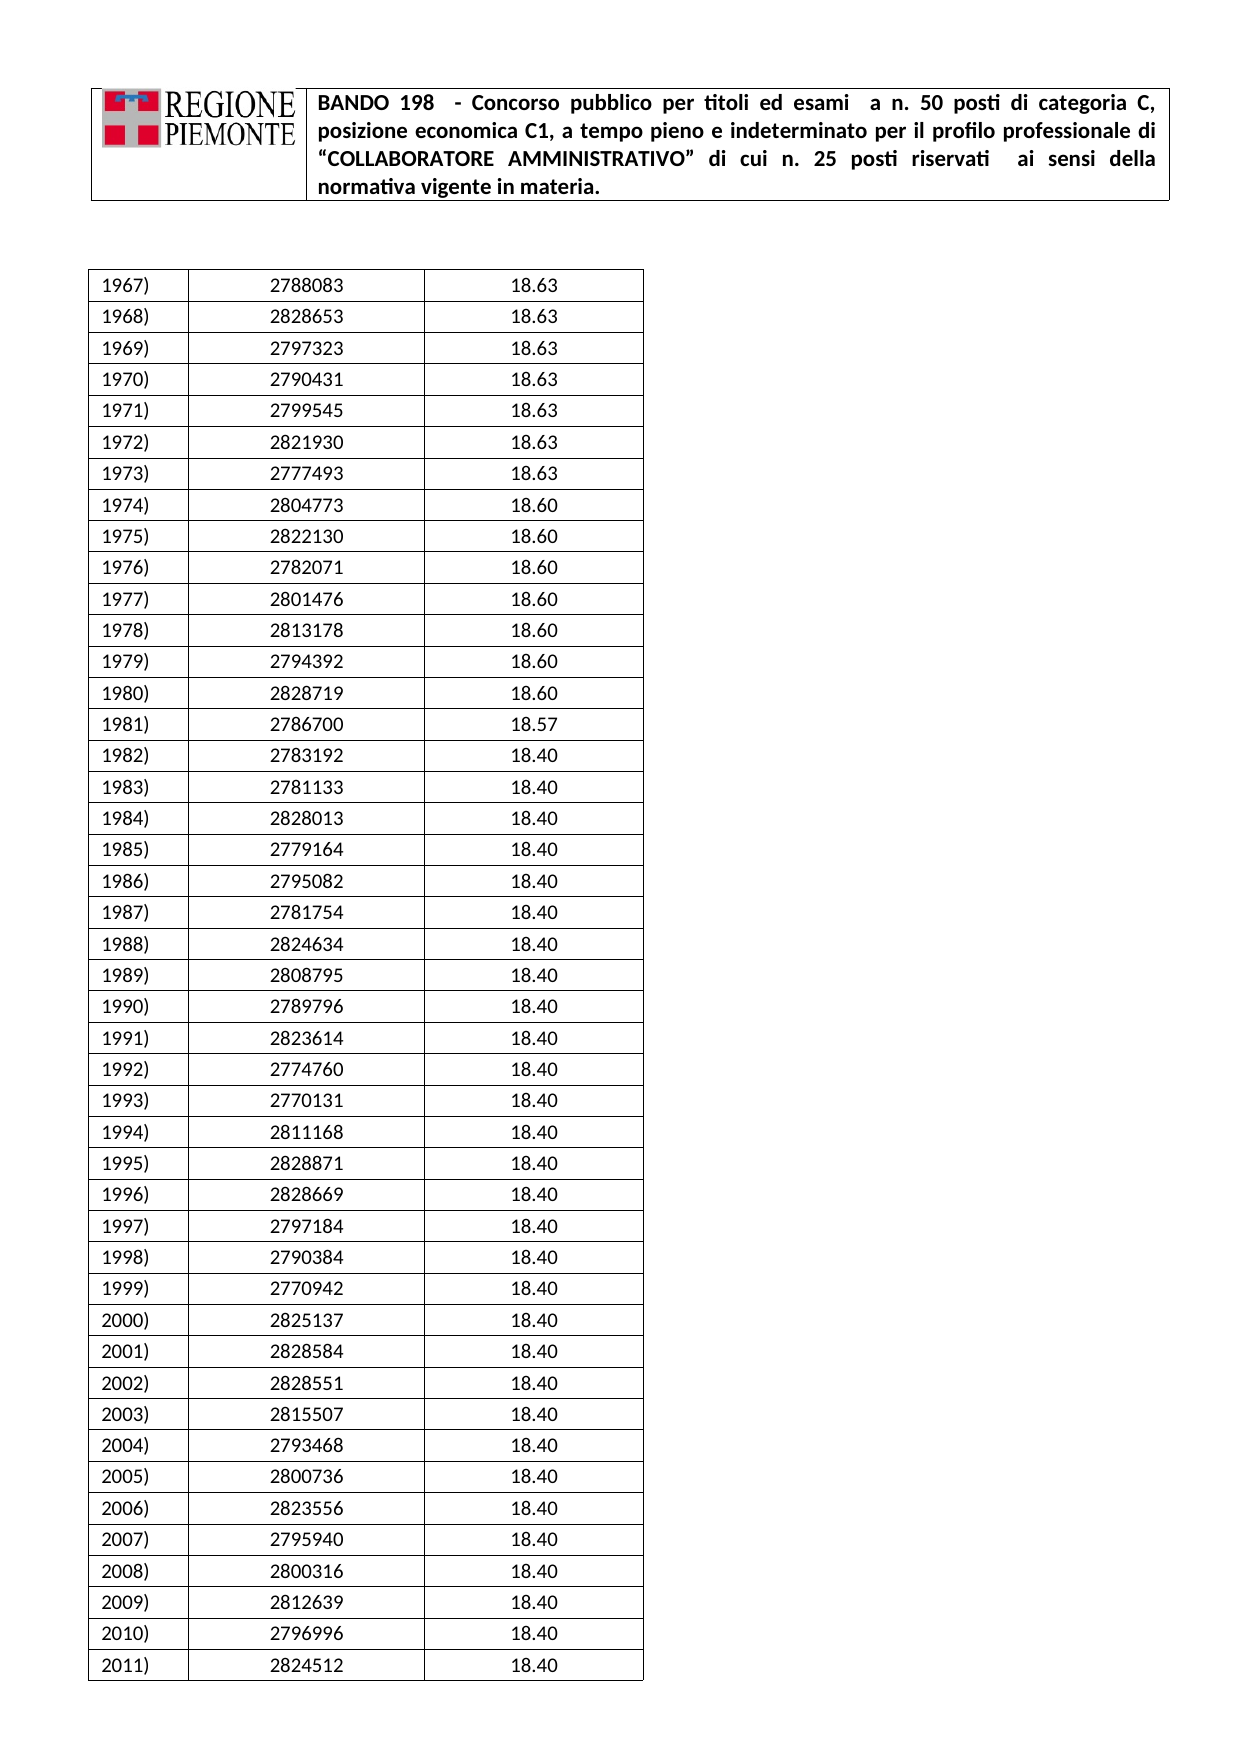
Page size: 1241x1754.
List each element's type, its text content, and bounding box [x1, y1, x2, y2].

picture [101, 87, 296, 148]
table_cell [89, 302, 188, 332]
table_cell 18,60 [425, 647, 643, 677]
table_cell 18,60 [425, 615, 643, 646]
table_cell [89, 459, 188, 489]
table_cell [89, 929, 188, 959]
table_cell 2828013 [189, 803, 424, 834]
table_cell 2770131 [189, 1086, 424, 1116]
table_cell 18,40 [425, 1180, 643, 1210]
table_cell 2781133 [189, 772, 424, 802]
table_cell [89, 615, 188, 646]
table_cell 2796996 [189, 1619, 424, 1649]
table_cell 2828719 [189, 678, 424, 708]
table_cell 18,40 [425, 835, 643, 865]
table_cell [89, 866, 188, 896]
table_cell 18,63 [425, 364, 643, 395]
table_cell 2812639 [189, 1587, 424, 1617]
table_cell 2800316 [189, 1556, 424, 1586]
table_cell 2788083 [189, 270, 424, 301]
table_cell [89, 678, 188, 708]
table_cell [89, 1430, 188, 1461]
table_cell 2789796 [189, 991, 424, 1022]
table_cell 2804773 [189, 490, 424, 520]
table_cell 18,60 [425, 521, 643, 551]
table_cell [89, 897, 188, 928]
table_cell 18,57 [425, 709, 643, 739]
table_cell [89, 1086, 188, 1116]
table_cell 18,63 [425, 270, 643, 301]
table_cell 18,40 [425, 1462, 643, 1492]
table_cell 2828551 [189, 1368, 424, 1398]
table_cell [89, 1211, 188, 1241]
table_cell 2774760 [189, 1054, 424, 1084]
table_cell 18,40 [425, 1211, 643, 1241]
table_cell [89, 1242, 188, 1273]
table_cell [89, 1556, 188, 1586]
table_cell 18,40 [425, 772, 643, 802]
table_cell [89, 427, 188, 457]
table_cell [89, 709, 188, 739]
table_cell [89, 741, 188, 771]
table_cell 18,40 [425, 960, 643, 990]
table_cell [89, 1619, 188, 1649]
table_cell 2779164 [189, 835, 424, 865]
table_cell 2815507 [189, 1399, 424, 1429]
table_cell 2828669 [189, 1180, 424, 1210]
table_cell 18,40 [425, 1274, 643, 1304]
table_cell 2786700 [189, 709, 424, 739]
table_cell 2790384 [189, 1242, 424, 1273]
table_cell 2828653 [189, 302, 424, 332]
table_cell 18,40 [425, 1086, 643, 1116]
table_cell [89, 364, 188, 395]
table_cell [89, 1023, 188, 1053]
table_cell [89, 772, 188, 802]
table_cell 2777493 [189, 459, 424, 489]
table_cell 18,40 [425, 741, 643, 771]
table_cell [89, 1587, 188, 1617]
table_cell [89, 1399, 188, 1429]
table_cell [89, 1525, 188, 1555]
table_cell 18,40 [425, 929, 643, 959]
table_cell [89, 396, 188, 426]
table_cell 18,40 [425, 1399, 643, 1429]
table_cell 2828584 [189, 1336, 424, 1367]
table_cell [89, 647, 188, 677]
table_cell [89, 333, 188, 363]
table_cell 2801476 [189, 584, 424, 614]
table_cell [89, 584, 188, 614]
table_cell 18,63 [425, 396, 643, 426]
table_cell 2794392 [189, 647, 424, 677]
table_cell 18,60 [425, 584, 643, 614]
table_cell 2790431 [189, 364, 424, 395]
table_cell 18,60 [425, 552, 643, 583]
table_cell 18,40 [425, 1242, 643, 1273]
table_cell 18,40 [425, 1430, 643, 1461]
table_cell 2800736 [189, 1462, 424, 1492]
table_cell [89, 521, 188, 551]
table_cell [89, 1274, 188, 1304]
table_cell 18,63 [425, 459, 643, 489]
table_cell [89, 1493, 188, 1523]
table_cell 18,40 [425, 1587, 643, 1617]
table_cell 18,40 [425, 1023, 643, 1053]
table_cell 18,40 [425, 1650, 643, 1680]
table_cell 18,40 [425, 1556, 643, 1586]
table_cell 2795940 [189, 1525, 424, 1555]
table_cell 18,60 [425, 678, 643, 708]
table_cell 18,60 [425, 490, 643, 520]
table_cell [89, 1336, 188, 1367]
table_cell [89, 1305, 188, 1335]
table_cell 2793468 [189, 1430, 424, 1461]
table_cell [89, 960, 188, 990]
table_cell [89, 490, 188, 520]
table_cell 18,40 [425, 1336, 643, 1367]
table_cell [89, 270, 188, 301]
table_cell 18,40 [425, 1054, 643, 1084]
table_cell 18,63 [425, 302, 643, 332]
table_cell 18,40 [425, 803, 643, 834]
table_cell 2823614 [189, 1023, 424, 1053]
table_cell 2823556 [189, 1493, 424, 1523]
table_cell 18,40 [425, 1493, 643, 1523]
table_cell [89, 1148, 188, 1178]
table_cell 2824634 [189, 929, 424, 959]
table_cell 2783192 [189, 741, 424, 771]
table_cell [89, 1368, 188, 1398]
table_cell 18,40 [425, 991, 643, 1022]
table_cell 2828871 [189, 1148, 424, 1178]
table_cell 2824512 [189, 1650, 424, 1680]
table_cell 2822130 [189, 521, 424, 551]
table_cell 18,63 [425, 333, 643, 363]
table_cell [89, 552, 188, 583]
table_cell 18,40 [425, 866, 643, 896]
table_cell 18,40 [425, 1619, 643, 1649]
table_cell 2808795 [189, 960, 424, 990]
table_cell 2821930 [189, 427, 424, 457]
table_cell 18,40 [425, 897, 643, 928]
table_cell 2825137 [189, 1305, 424, 1335]
table_cell [89, 1180, 188, 1210]
table_cell [89, 1117, 188, 1147]
table_cell [89, 835, 188, 865]
table_cell 2797323 [189, 333, 424, 363]
table_cell 2811168 [189, 1117, 424, 1147]
table_cell 18,40 [425, 1525, 643, 1555]
table_cell [89, 803, 188, 834]
table_cell 2770942 [189, 1274, 424, 1304]
table_cell 2795082 [189, 866, 424, 896]
table_cell 18,40 [425, 1305, 643, 1335]
table_cell [89, 1650, 188, 1680]
table_cell 2781754 [189, 897, 424, 928]
table_cell [89, 991, 188, 1022]
table_cell 2813178 [189, 615, 424, 646]
table_cell [89, 1054, 188, 1084]
table_cell [89, 1462, 188, 1492]
table_cell 18,40 [425, 1148, 643, 1178]
table_cell 18,40 [425, 1117, 643, 1147]
table_cell 18,40 [425, 1368, 643, 1398]
table_cell 2782071 [189, 552, 424, 583]
table_cell 18,63 [425, 427, 643, 457]
table_cell 2799545 [189, 396, 424, 426]
table_cell 2797184 [189, 1211, 424, 1241]
